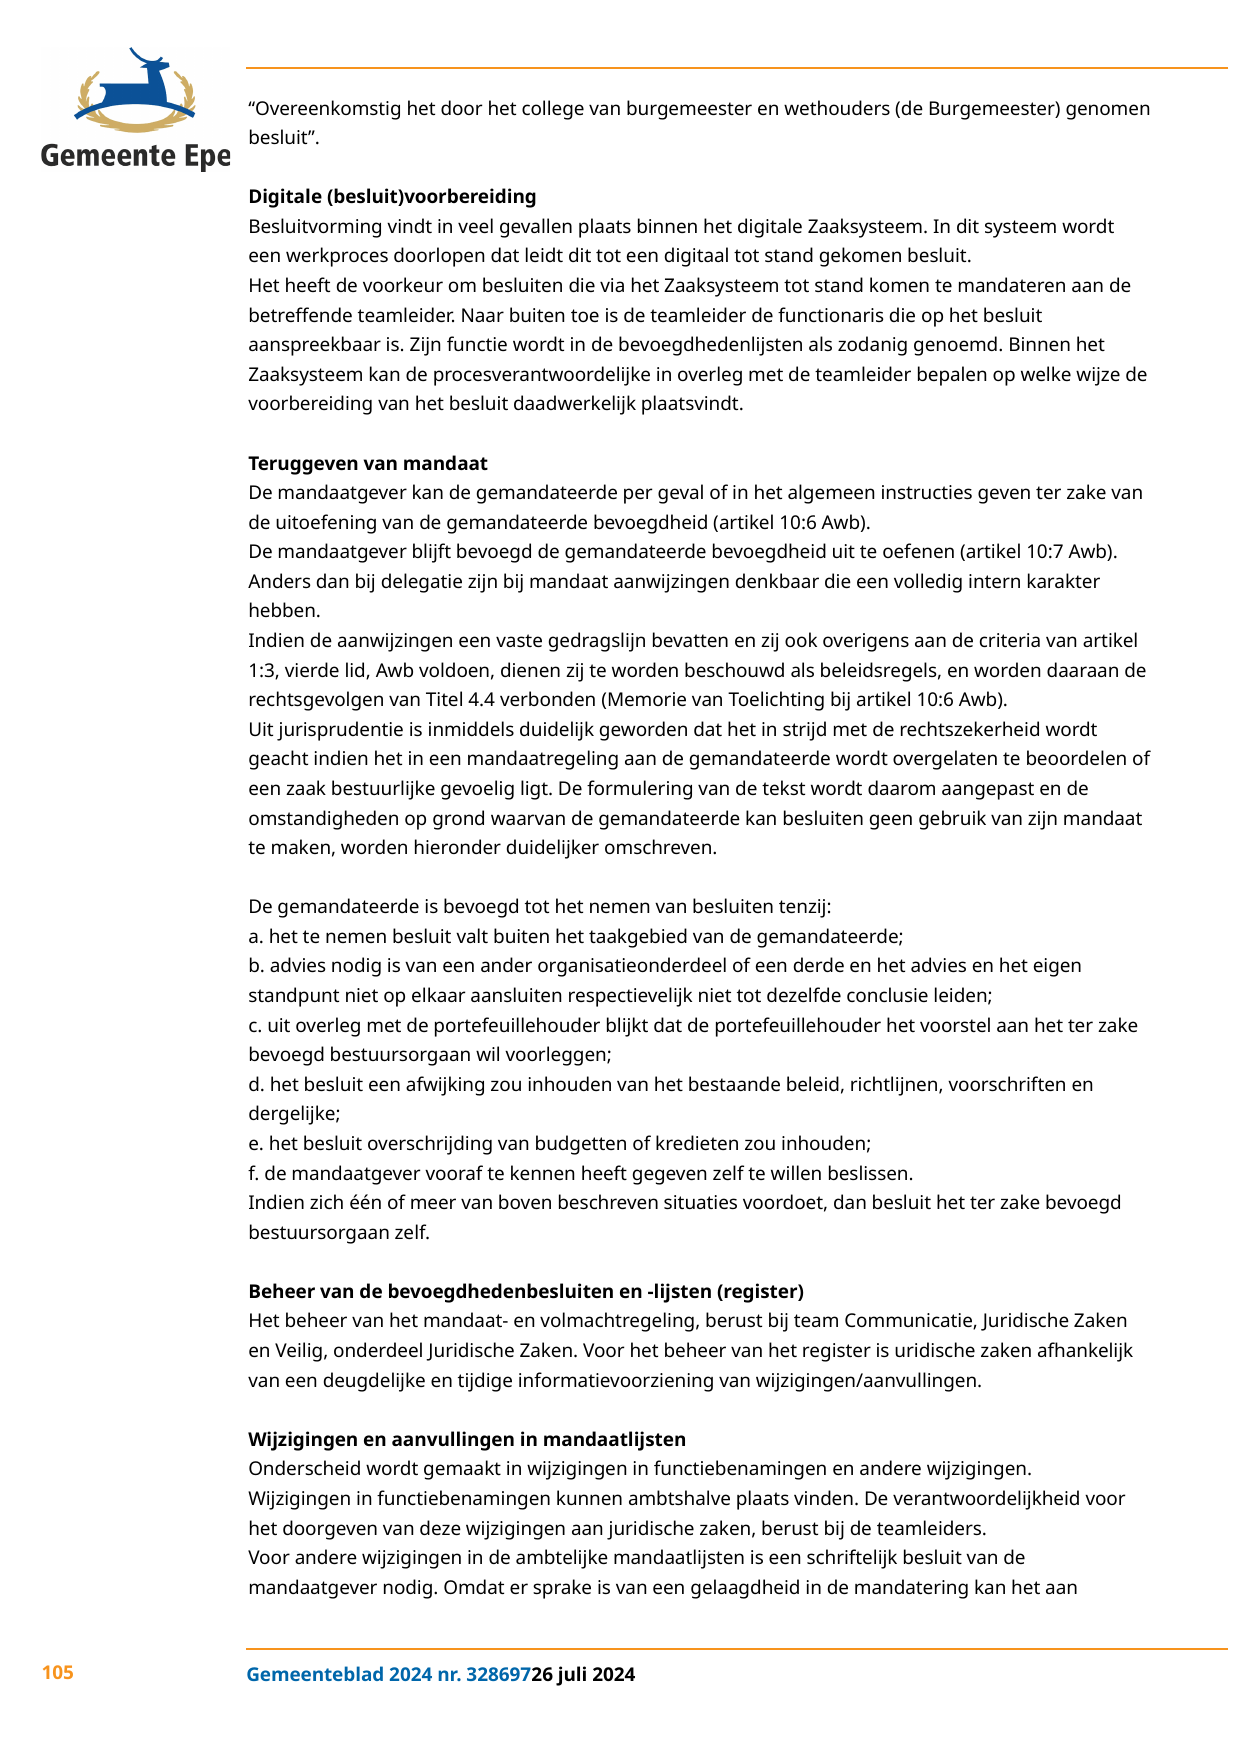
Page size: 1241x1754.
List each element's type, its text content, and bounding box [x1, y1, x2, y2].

text Anders dan bij delegatie zijn bij mandaat aanwijzingen denkbaar die een volledig intern karakter hebben. [248, 568, 1152, 623]
picture [41, 47, 231, 172]
text Indien de aanwijzingen een vaste gedragslijn bevatten en zij ook overigens aan de criteria van artikel 1:3, vierde lid, Awb voldoen, dienen zij te worden beschouwd als beleidsregels, en worden daaraan de rechtsgevolgen van Titel 4.4 verbonden (Memorie van Toelichting bij artikel 10:6 Awb). [248, 627, 1152, 712]
text Het beheer van het mandaat- en volmachtregeling, berust bij team Communicatie, Juridische Zaken en Veilig, onderdeel Juridische Zaken. Voor het beheer van het register is uridische zaken afhankelijk van een deugdelijke en tijdige informatievoorziening van wijzigingen/aanvullingen. [248, 1308, 1152, 1393]
text Beheer van de bevoegdhedenbesluiten en -lijsten (register) [248, 1278, 1152, 1304]
text f. de mandaatgever vooraf te kennen heeft gegeven zelf te willen beslissen. [248, 1160, 1152, 1186]
text Teruggeven van mandaat [248, 450, 1152, 476]
text De mandaatgever kan de gemandateerde per geval of in het algemeen instructies geven ter zake van de uitoefening van de gemandateerde bevoegdheid (artikel 10:6 Awb). [248, 479, 1152, 535]
text De mandaatgever blijft bevoegd de gemandateerde bevoegdheid uit te oefenen (artikel 10:7 Awb). [248, 538, 1152, 564]
text Digitale (besluit)voorbereiding [248, 183, 1152, 209]
text e. het besluit overschrijding van budgetten of kredieten zou inhouden; [248, 1130, 1152, 1156]
text Het heeft de voorkeur om besluiten die via het Zaaksysteem tot stand komen te mandateren aan de betreffende teamleider. Naar buiten toe is de teamleider de functionaris die op het besluit aanspreekbaar is. Zijn functie wordt in de bevoegdhedenlijsten als zodanig genoemd. Binnen het Zaaksysteem kan de procesverantwoordelijke in overleg met de teamleider bepalen op welke wijze de voorbereiding van het besluit daadwerkelijk plaatsvindt. [248, 272, 1152, 416]
text Indien zich één of meer van boven beschreven situaties voordoet, dan besluit het ter zake bevoegd bestuursorgaan zelf. [248, 1189, 1152, 1245]
text dergelijke; [248, 1101, 1152, 1126]
text Onderscheid wordt gemaakt in wijzigingen in functiebenamingen en andere wijzigingen. [248, 1456, 1152, 1481]
text b. advies nodig is van een ander organisatieonderdeel of een derde en het advies en het eigen standpunt niet op elkaar aansluiten respectievelijk niet tot dezelfde conclusie leiden; [248, 953, 1152, 1008]
text Wijzigingen in functiebenamingen kunnen ambtshalve plaats vinden. De verantwoordelijkheid voor het doorgeven van deze wijzigingen aan juridische zaken, berust bij de teamleiders. [248, 1485, 1152, 1541]
text De gemandateerde is bevoegd tot het nemen van besluiten tenzij: [248, 893, 1152, 919]
text a. het te nemen besluit valt buiten het taakgebied van de gemandateerde; [248, 923, 1152, 949]
text bevoegd bestuursorgaan wil voorleggen; [248, 1041, 1152, 1067]
text Wijzigingen en aanvullingen in mandaatlijsten [248, 1426, 1152, 1452]
text “Overeenkomstig het door het college van burgemeester en wethouders (de Burgemeester) genomen besluit”. [248, 95, 1152, 150]
text d. het besluit een afwijking zou inhouden van het bestaande beleid, richtlijnen, voorschriften en [248, 1071, 1152, 1097]
text Besluitvorming vindt in veel gevallen plaats binnen het digitale Zaaksysteem. In dit systeem wordt een werkproces doorlopen dat leidt dit tot een digitaal tot stand gekomen besluit. [248, 213, 1152, 268]
text c. uit overleg met de portefeuillehouder blijkt dat de portefeuillehouder het voorstel aan het ter zake [248, 1012, 1152, 1038]
text Voor andere wijzigingen in de ambtelijke mandaatlijsten is een schriftelijk besluit van de mandaatgever nodig. Omdat er sprake is van een gelaagdheid in de mandatering kan het aan [248, 1544, 1152, 1600]
text Uit jurisprudentie is inmiddels duidelijk geworden dat het in strijd met de rechtszekerheid wordt geacht indien het in een mandaatregeling aan de gemandateerde wordt overgelaten te beoordelen of een zaak bestuurlijke gevoelig ligt. De formulering van de tekst wordt daarom aangepast en de omstandigheden op grond waarvan de gemandateerde kan besluiten geen gebruik van zijn mandaat te maken, worden hieronder duidelijker omschreven. [248, 716, 1152, 860]
